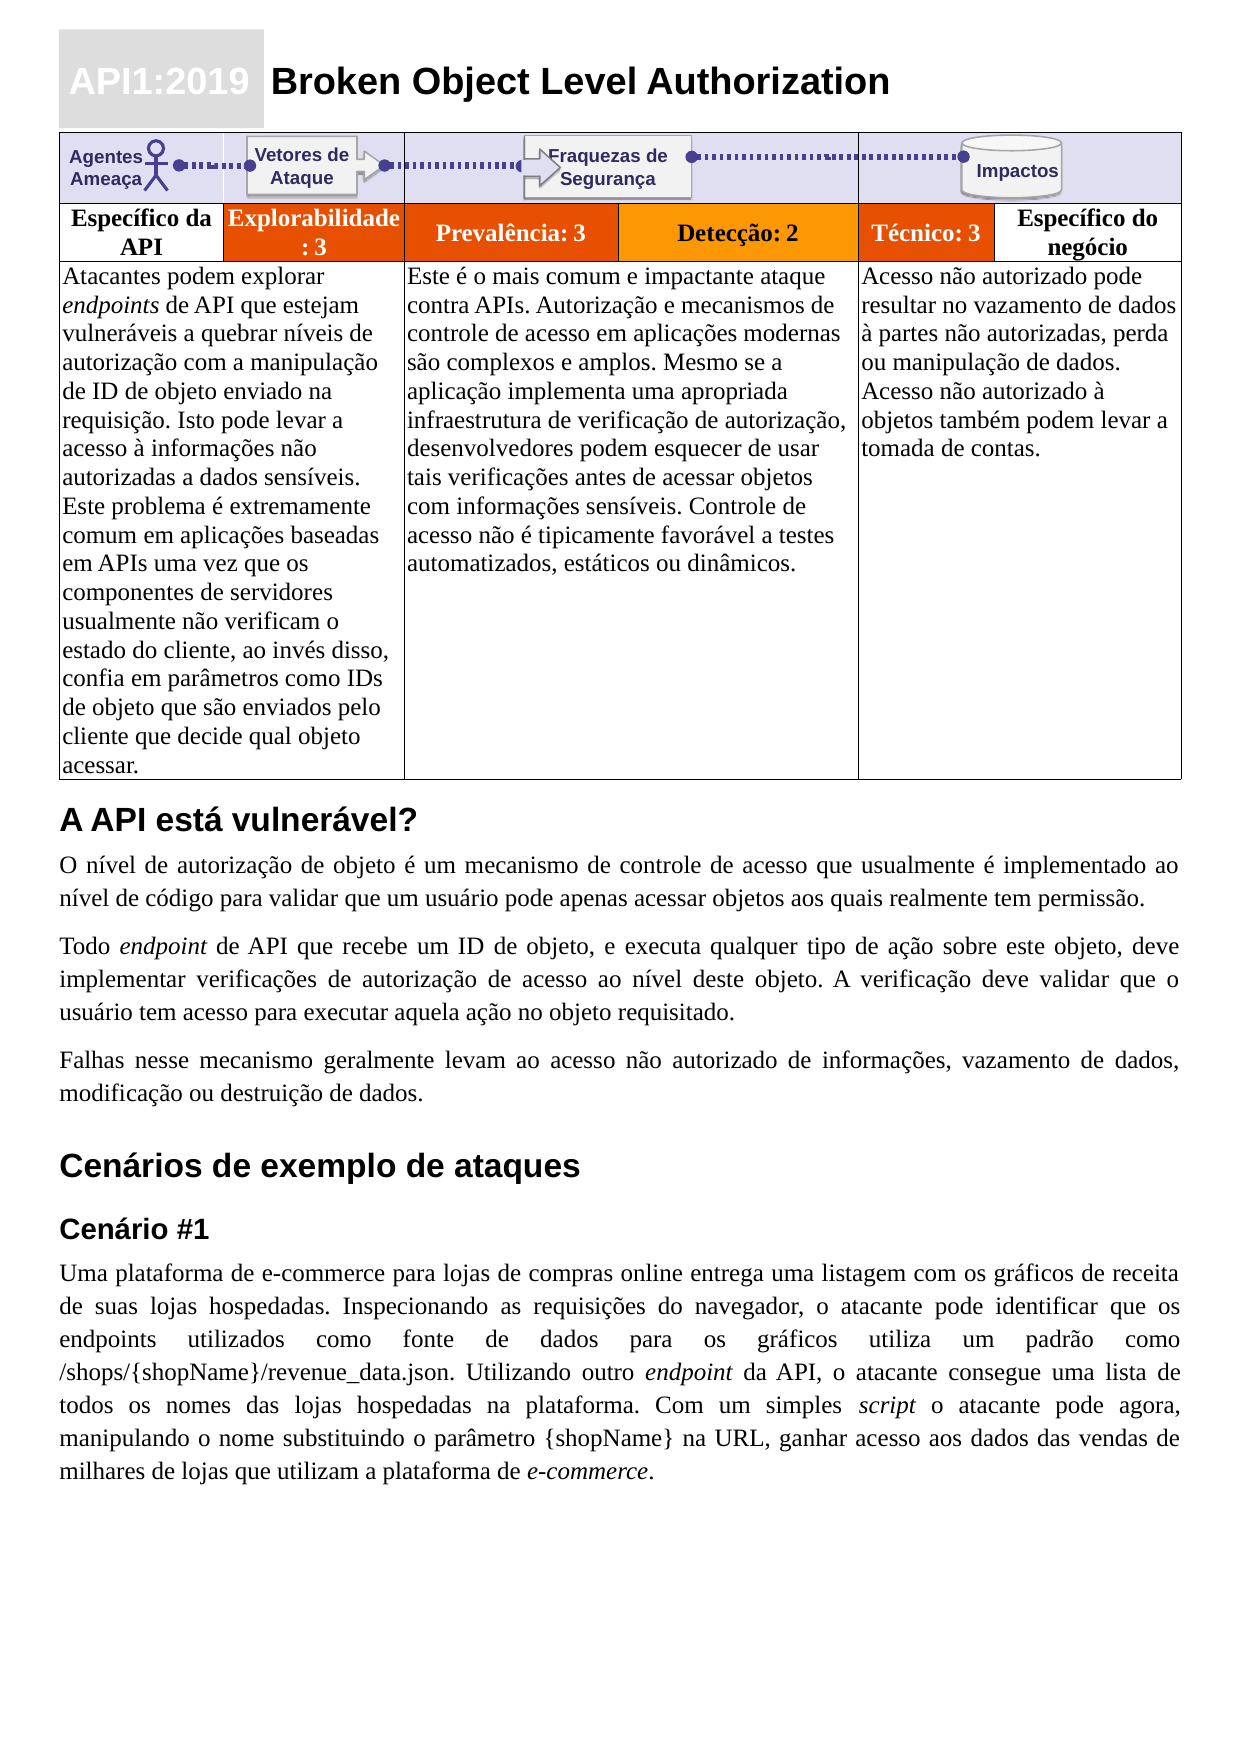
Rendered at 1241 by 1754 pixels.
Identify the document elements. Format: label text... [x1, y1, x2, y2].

table_header [859, 133, 994, 203]
subtitle A API está vulnerável? [59, 799, 1181, 838]
text O nível de autorização de objeto é um mecanismo de controle de acesso que usualmente é implementado ao nível de código para validar que um usuário pode apenas acessar objetos aos quais realmente tem permissão. [59, 851, 1181, 912]
text Todo endpoint de API que recebe um ID de objeto, e executa qualquer tipo de ação sobre este objeto, deve implementar verificações de autorização de acesso ao nível deste objeto. A verificação deve validar que o usuário tem acesso para executar aquela ação no objeto requisitado. [59, 931, 1181, 1026]
table_header [618, 133, 858, 203]
text Uma plataforma de e-commerce para lojas de compras online entrega uma listagem com os gráficos de receita de suas lojas hospedadas. Inspecionando as requisições do navegador, o atacante pode identificar que os endpoints utilizados como fonte de dados para os gráficos utiliza um padrão como /shops/{shopName}/revenue_data.json. Utilizando outro endpoint da API, o atacante consegue uma lista de todos os nomes das lojas hospedadas na plataforma. Com um simples script o atacante pode agora, manipulando o nome substituindo o parâmetro {shopName} na URL, ganhar acesso aos dados das vendas de milhares de lojas que utilizam a plataforma de e-commerce. [59, 1258, 1181, 1485]
table_cell Específico do negócio [995, 204, 1181, 261]
table_cell Específico da API [60, 204, 223, 261]
table_header [60, 133, 223, 203]
table_cell Este é o mais comum e impactante ataque contra APIs. Autorização e mecanismos de controle de acesso em aplicações modernas são complexos e amplos. Mesmo se a aplicação implementa uma apropriada infraestrutura de verificação de autorização, desenvolvedores podem esquecer de usar tais verificações antes de acessar objetos com informações sensíveis. Controle de acesso não é tipicamente favorável a testes automatizados, estáticos ou dinâmicos. [405, 262, 858, 778]
table_cell Prevalência: 3 [405, 204, 618, 261]
table_cell Acesso não autorizado pode resultar no vazamento de dados à partes não autorizadas, perda ou manipulação de dados. Acesso não autorizado à objetos também podem levar a tomada de contas. [859, 262, 1181, 778]
table_header [405, 133, 618, 203]
table_cell Atacantes podem explorar endpoints de API que estejam vulneráveis a quebrar níveis de autorização com a manipulação de ID de objeto enviado na requisição. Isto pode levar a acesso à informações não autorizadas a dados sensíveis. Este problema é extremamente comum em aplicações baseadas em APIs uma vez que os componentes de servidores usualmente não verificam o estado do cliente, ao invés disso, confia em parâmetros como IDs de objeto que são enviados pelo cliente que decide qual objeto acessar. [60, 262, 404, 778]
table_header [224, 133, 404, 203]
table_cell Detecção: 2 [619, 204, 858, 261]
table_header [994, 133, 1181, 203]
table_cell Técnico: 3 [859, 204, 994, 261]
subtitle Cenário #1 [59, 1212, 1181, 1246]
subtitle Cenários de exemplo de ataques [59, 1146, 1181, 1185]
text Falhas nesse mecanismo geralmente levam ao acesso não autorizado de informações, vazamento de dados, modificação ou destruição de dados. [59, 1045, 1181, 1107]
table_cell Explorabilidade: 3 [224, 204, 404, 261]
